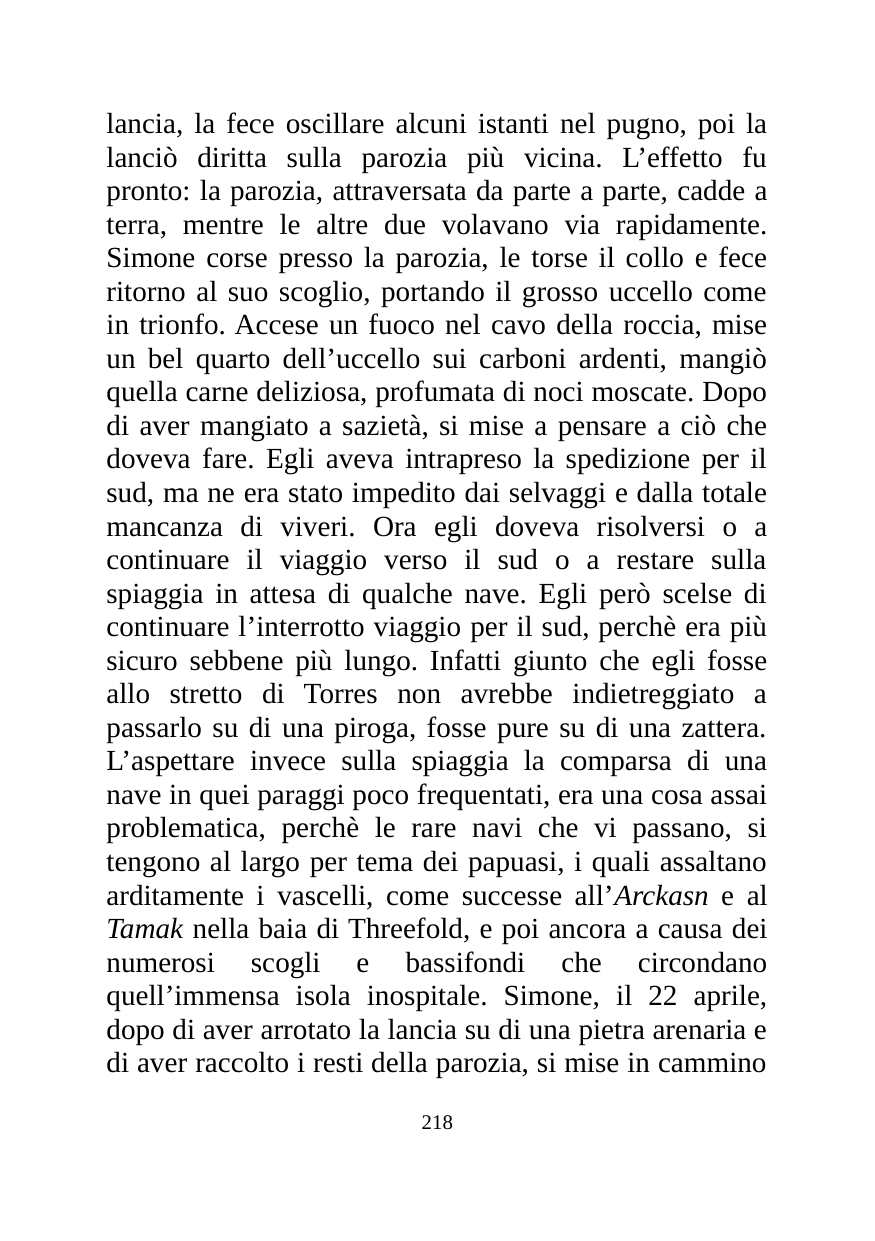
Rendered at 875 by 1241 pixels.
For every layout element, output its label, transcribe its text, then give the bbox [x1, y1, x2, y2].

text lancia, la fece oscillare alcuni istanti nel pugno, poi la lanciò diritta sulla parozia più vicina. L’effetto fu pronto: la parozia, attraversata da parte a parte, cadde a terra, mentre le altre due volavano via rapidamente. Simone corse presso la parozia, le torse il collo e fece ritorno al suo scoglio, portando il grosso uccello come in trionfo. Accese un fuoco nel cavo della roccia, mise un bel quarto dell’uccello sui carboni ardenti, mangiò quella carne deliziosa, profumata di noci moscate. Dopo di aver mangiato a sazietà, si mise a pensare a ciò che doveva fare. Egli aveva intrapreso la spedizione per il sud, ma ne era stato impedito dai selvaggi e dalla totale mancanza di viveri. Ora egli doveva risolversi o a continuare il viaggio verso il sud o a restare sulla spiaggia in attesa di qualche nave. Egli però scelse di continuare l’interrotto viaggio per il sud, perchè era più sicuro sebbene più lungo. Infatti giunto che egli fosse allo stretto di Torres non avrebbe indietreggiato a passarlo su di una piroga, fosse pure su di una zattera. L’aspettare invece sulla spiaggia la comparsa di una nave in quei paraggi poco frequentati, era una cosa assai problematica, perchè le rare navi che vi passano, si tengono al largo per tema dei papuasi, i quali assaltano arditamente i vascelli, come successe all’Arckasn e al Tamak nella baia di Threefold, e poi ancora a causa dei numerosi scogli e bassifondi che circondano quell’immensa isola inospitale. Simone, il 22 aprile, dopo di aver arrotato la lancia su di una pietra arenaria e di aver raccolto i resti della parozia, si mise in cammino [106, 106, 768, 1079]
